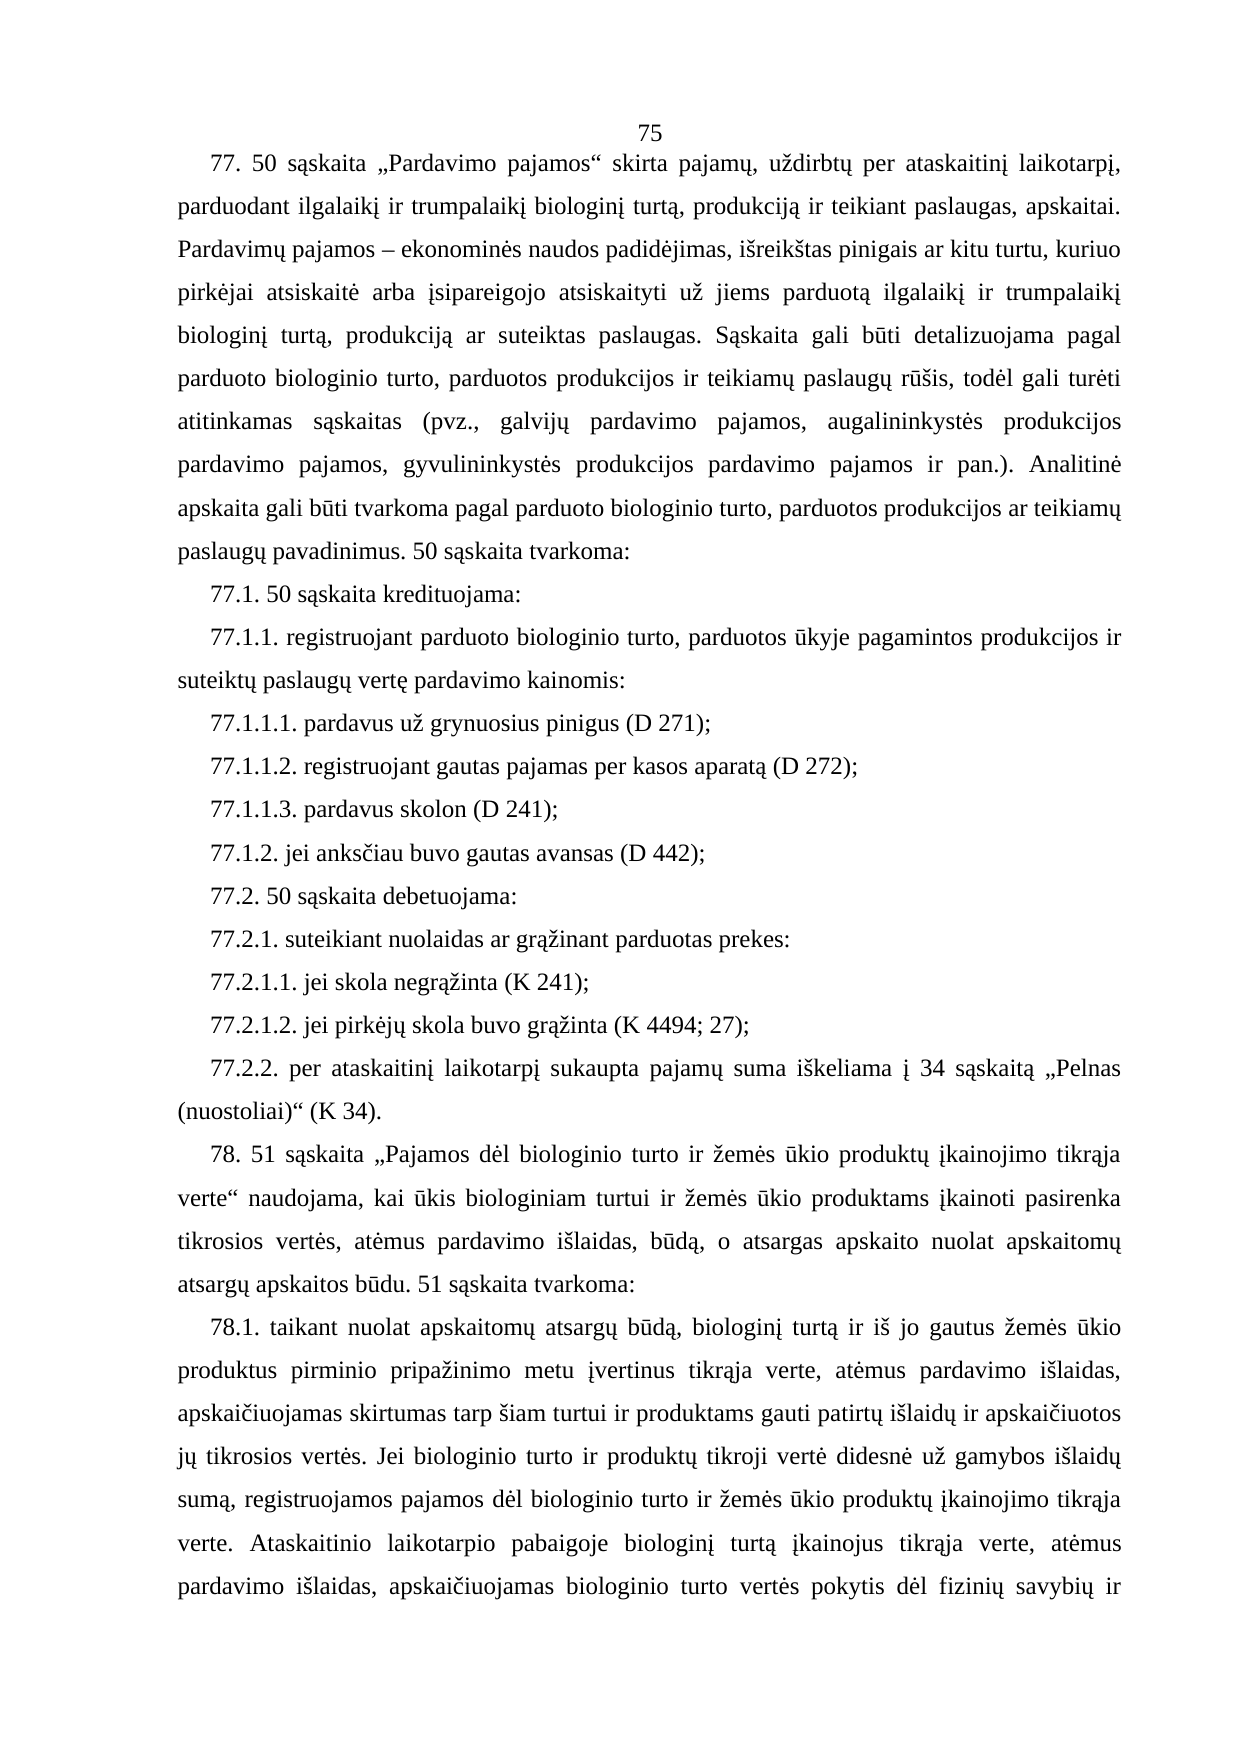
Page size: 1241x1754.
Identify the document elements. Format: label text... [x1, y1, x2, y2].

text 77. 50 sąskaita „Pardavimo pajamos“ skirta pajamų, uždirbtų per ataskaitinį laikotarpį, parduodant ilgalaikį ir trumpalaikį biologinį turtą, produkciją ir teikiant paslaugas, apskaitai. Pardavimų pajamos – ekonominės naudos padidėjimas, išreikštas pinigais ar kitu turtu, kuriuo pirkėjai atsiskaitė arba įsipareigojo atsiskaityti už jiems parduotą ilgalaikį ir trumpalaikį biologinį turtą, produkciją ar suteiktas paslaugas. Sąskaita gali būti detalizuojama pagal parduoto biologinio turto, parduotos produkcijos ir teikiamų paslaugų rūšis, todėl gali turėti atitinkamas sąskaitas (pvz., galvijų pardavimo pajamos, augalininkystės produkcijos pardavimo pajamos, gyvulininkystės produkcijos pardavimo pajamos ir pan.). Analitinė apskaita gali būti tvarkoma pagal parduoto biologinio turto, parduotos produkcijos ar teikiamų paslaugų pavadinimus. 50 sąskaita tvarkoma: [177, 148, 1122, 564]
text 77.2.2. per ataskaitinį laikotarpį sukaupta pajamų suma iškeliama į 34 sąskaitą „Pelnas (nuostoliai)“ (K 34). [177, 1053, 1122, 1125]
text 77.1.1.3. pardavus skolon (D 241); [177, 794, 1122, 823]
text 77.1.1. registruojant parduoto biologinio turto, parduotos ūkyje pagamintos produkcijos ir suteiktų paslaugų vertę pardavimo kainomis: [177, 622, 1122, 694]
text 77.1. 50 sąskaita kredituojama: [177, 579, 1122, 608]
text 77.1.1.2. registruojant gautas pajamas per kasos aparatą (D 272); [177, 751, 1122, 780]
text 77.1.1.1. pardavus už grynuosius pinigus (D 271); [177, 708, 1122, 737]
text 77.2.1.2. jei pirkėjų skola buvo grąžinta (K 4494; 27); [177, 1010, 1122, 1039]
text 77.2.1. suteikiant nuolaidas ar grąžinant parduotas prekes: [177, 924, 1122, 953]
text 77.2.1.1. jei skola negrąžinta (K 241); [177, 967, 1122, 996]
text 77.1.2. jei anksčiau buvo gautas avansas (D 442); [177, 838, 1122, 866]
text 78.1. taikant nuolat apskaitomų atsargų būdą, biologinį turtą ir iš jo gautus žemės ūkio produktus pirminio pripažinimo metu įvertinus tikrąja verte, atėmus pardavimo išlaidas, apskaičiuojamas skirtumas tarp šiam turtui ir produktams gauti patirtų išlaidų ir apskaičiuotos jų tikrosios vertės. Jei biologinio turto ir produktų tikroji vertė didesnė už gamybos išlaidų sumą, registruojamos pajamos dėl biologinio turto ir žemės ūkio produktų įkainojimo tikrąja verte. Ataskaitinio laikotarpio pabaigoje biologinį turtą įkainojus tikrąja verte, atėmus pardavimo išlaidas, apskaičiuojamas biologinio turto vertės pokytis dėl fizinių savybių ir [177, 1312, 1122, 1599]
text 78. 51 sąskaita „Pajamos dėl biologinio turto ir žemės ūkio produktų įkainojimo tikrąja verte“ naudojama, kai ūkis biologiniam turtui ir žemės ūkio produktams įkainoti pasirenka tikrosios vertės, atėmus pardavimo išlaidas, būdą, o atsargas apskaito nuolat apskaitomų atsargų apskaitos būdu. 51 sąskaita tvarkoma: [177, 1139, 1122, 1298]
text 77.2. 50 sąskaita debetuojama: [177, 881, 1122, 909]
